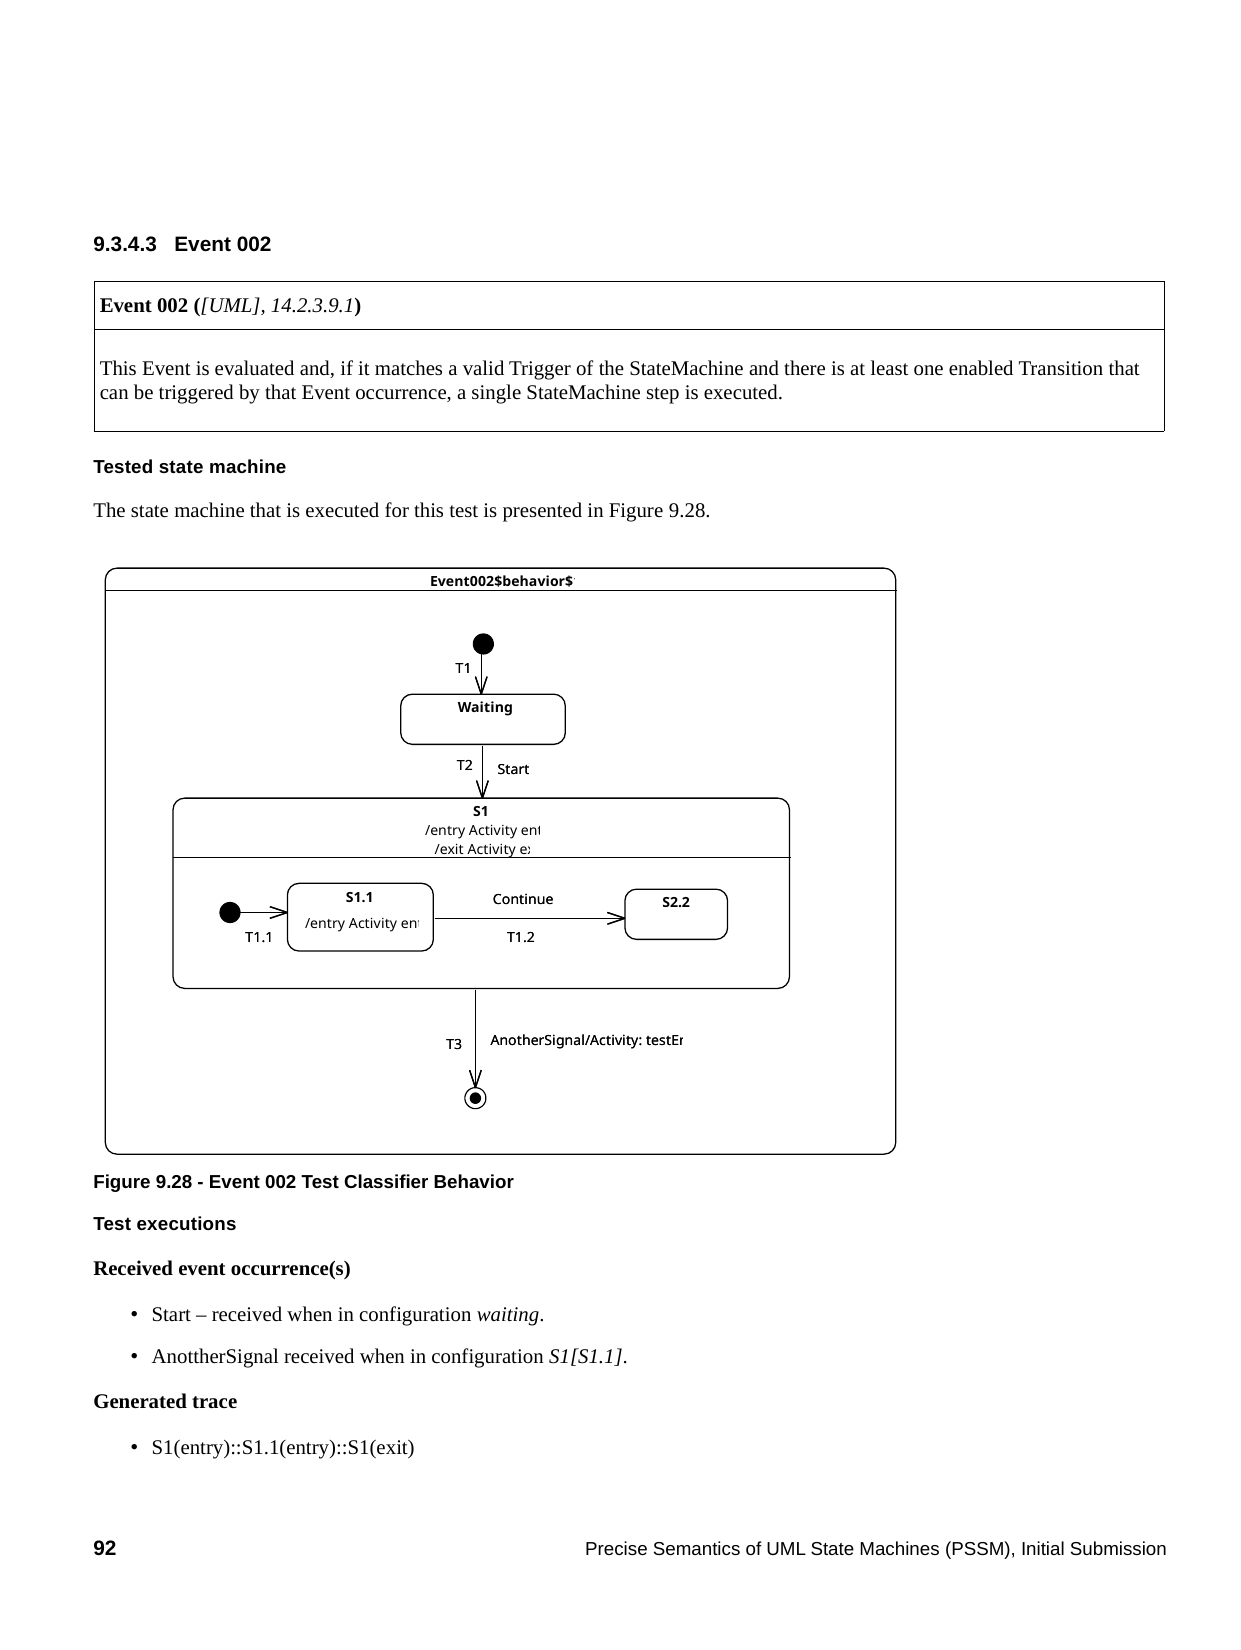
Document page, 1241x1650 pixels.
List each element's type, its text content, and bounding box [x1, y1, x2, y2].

table_header Event 002 ([UML], 14.2.3.9.1) [95, 282, 1164, 329]
subtitle Event 002 [93, 231, 1164, 256]
subtitle Tested state machine [93, 456, 1164, 477]
list AnottherSignal received when in configuration S1[S1.1]. [131, 1343, 1164, 1368]
list S1(entry)::S1.1(entry)::S1(exit) [131, 1434, 1164, 1459]
text Figure 9.28 - Event 002 Test Classifier Behavior [93, 556, 909, 1192]
subtitle Test executions [93, 543, 1164, 1235]
text Generated trace [93, 1389, 1164, 1413]
text The state machine that is executed for this test is presented in Figure 9.28. [93, 498, 1164, 522]
text Received event occurrence(s) [93, 1256, 1164, 1280]
table_cell This Event is evaluated and, if it matches a valid Trigger of the StateMachine and there is at least one enabled Transition that can be triggered by that Event occurrence, a single StateMachine step is executed. [95, 330, 1164, 431]
list Start – received when in configuration waiting. [131, 1301, 1164, 1326]
